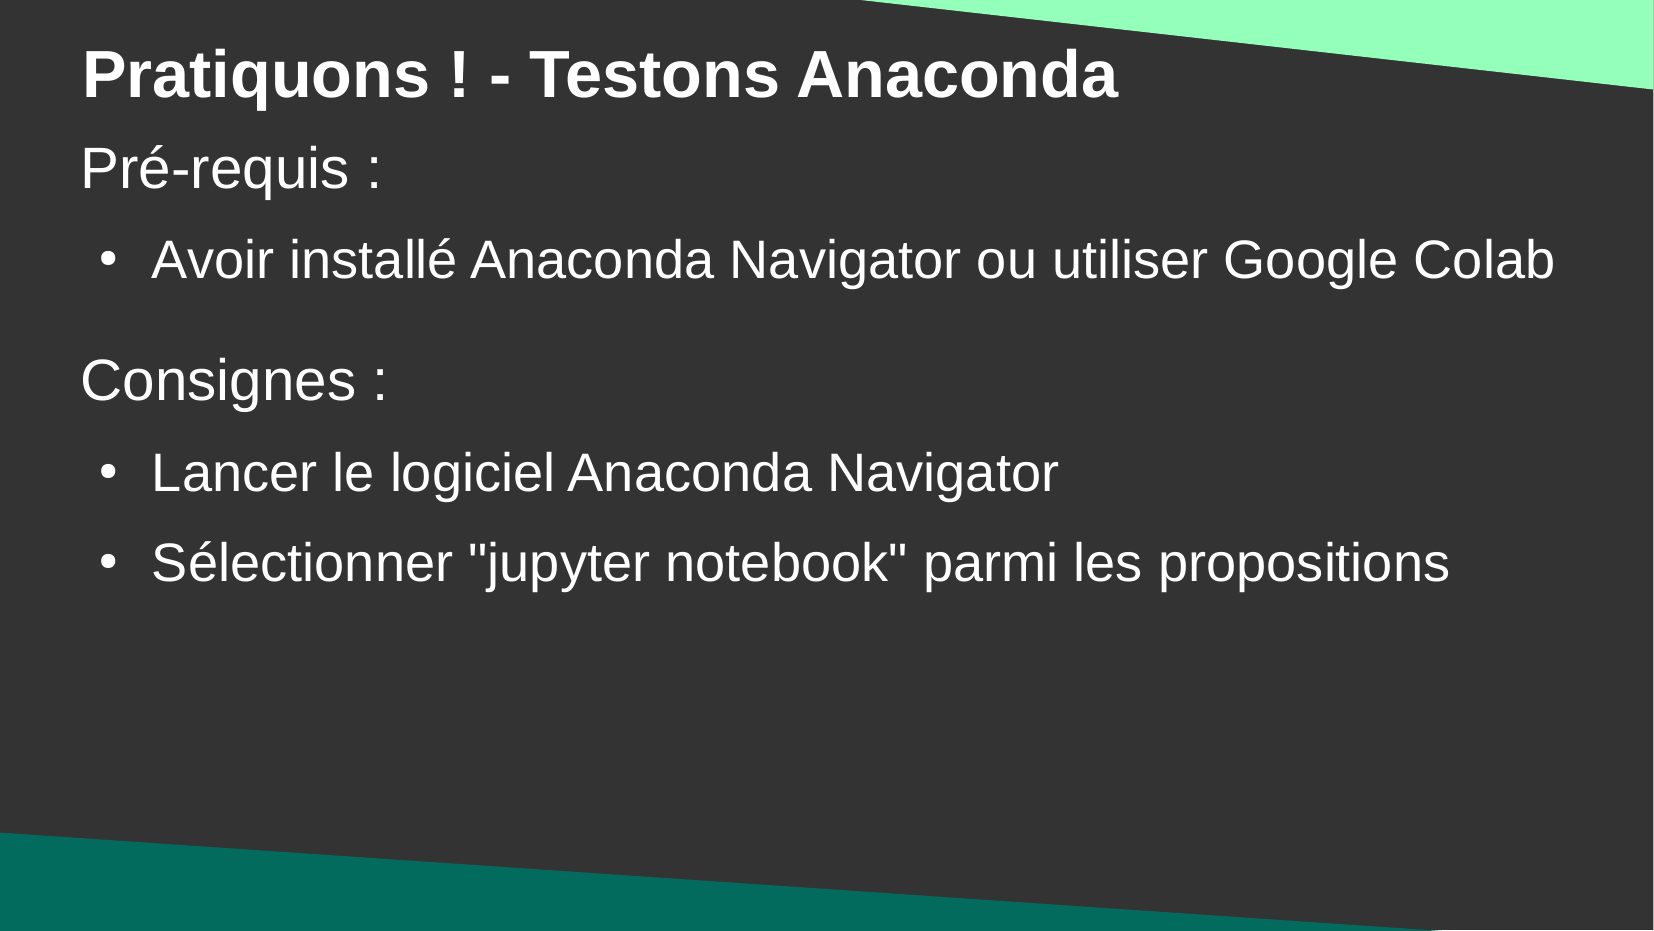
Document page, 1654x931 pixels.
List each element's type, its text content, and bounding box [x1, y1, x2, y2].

text_box [860, 0, 1654, 90]
title Pratiquons ! - Testons Anaconda [82, 37, 1571, 114]
list Pré-requis : Avoir installé Anaconda Navigator ou utiliser Google Colab [80, 135, 1620, 296]
list Consignes : Lancer le logiciel Anaconda Navigator Sélectionner "jupyter notebook" parmi les propositions [80, 348, 1620, 615]
